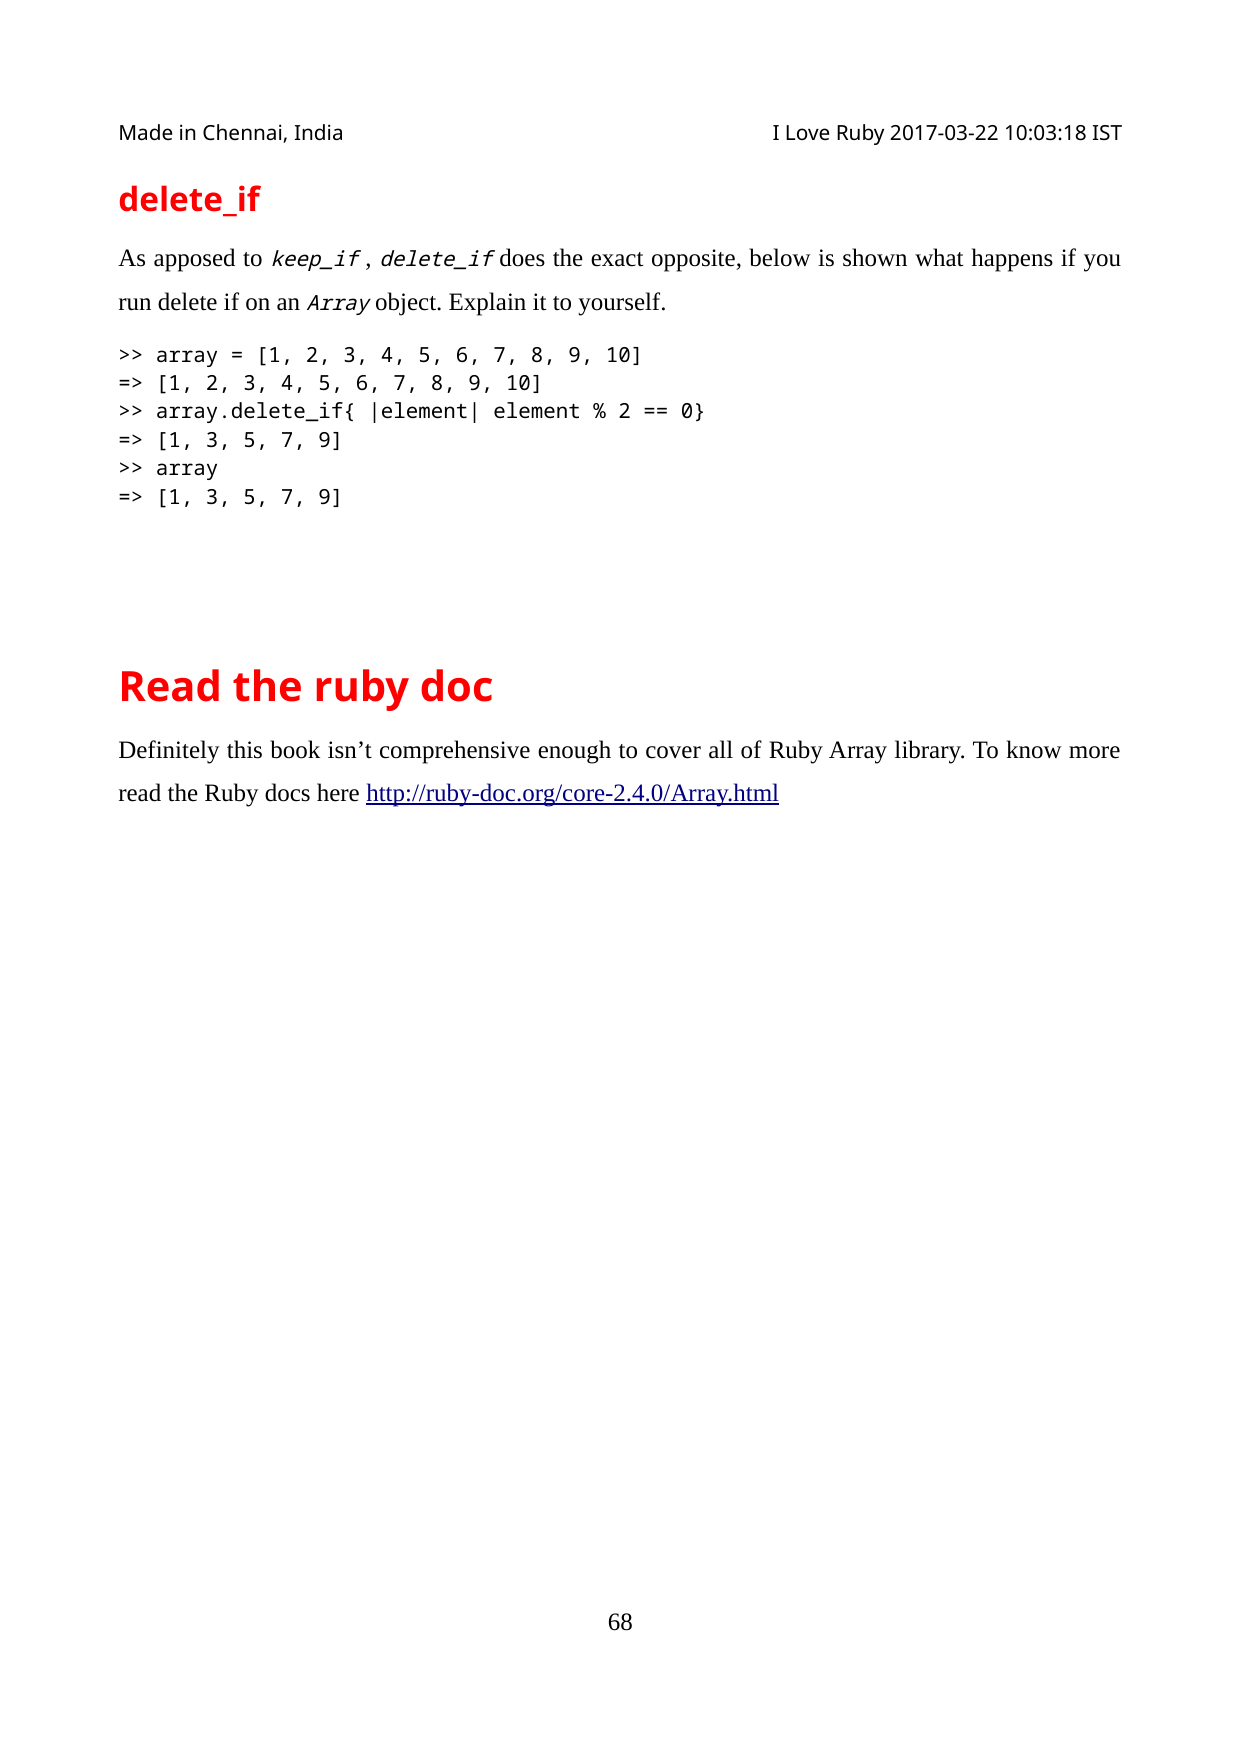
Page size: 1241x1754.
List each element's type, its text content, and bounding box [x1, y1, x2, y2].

text Definitely this book isn’t comprehensive enough to cover all of Ruby Array library. To know more read the Ruby docs here http://ruby-doc.org/core-2.4.0/Array.html [118, 735, 1122, 807]
text >> array.delete_if{ |element| element % 2 == 0} [118, 397, 1122, 425]
text => [1, 2, 3, 4, 5, 6, 7, 8, 9, 10] [118, 368, 1122, 397]
text As apposed to keep_if , delete_if does the exact opposite, below is shown what happens if you run delete if on an Array object. Explain it to yourself. [118, 243, 1122, 316]
text >> array [118, 453, 1122, 482]
text => [1, 3, 5, 7, 9] [118, 425, 1122, 453]
subtitle delete_if [118, 176, 1122, 221]
text >> array = [1, 2, 3, 4, 5, 6, 7, 8, 9, 10] [118, 340, 1122, 368]
text => [1, 3, 5, 7, 9] [118, 482, 1122, 510]
subtitle Read the ruby doc [118, 657, 1122, 714]
